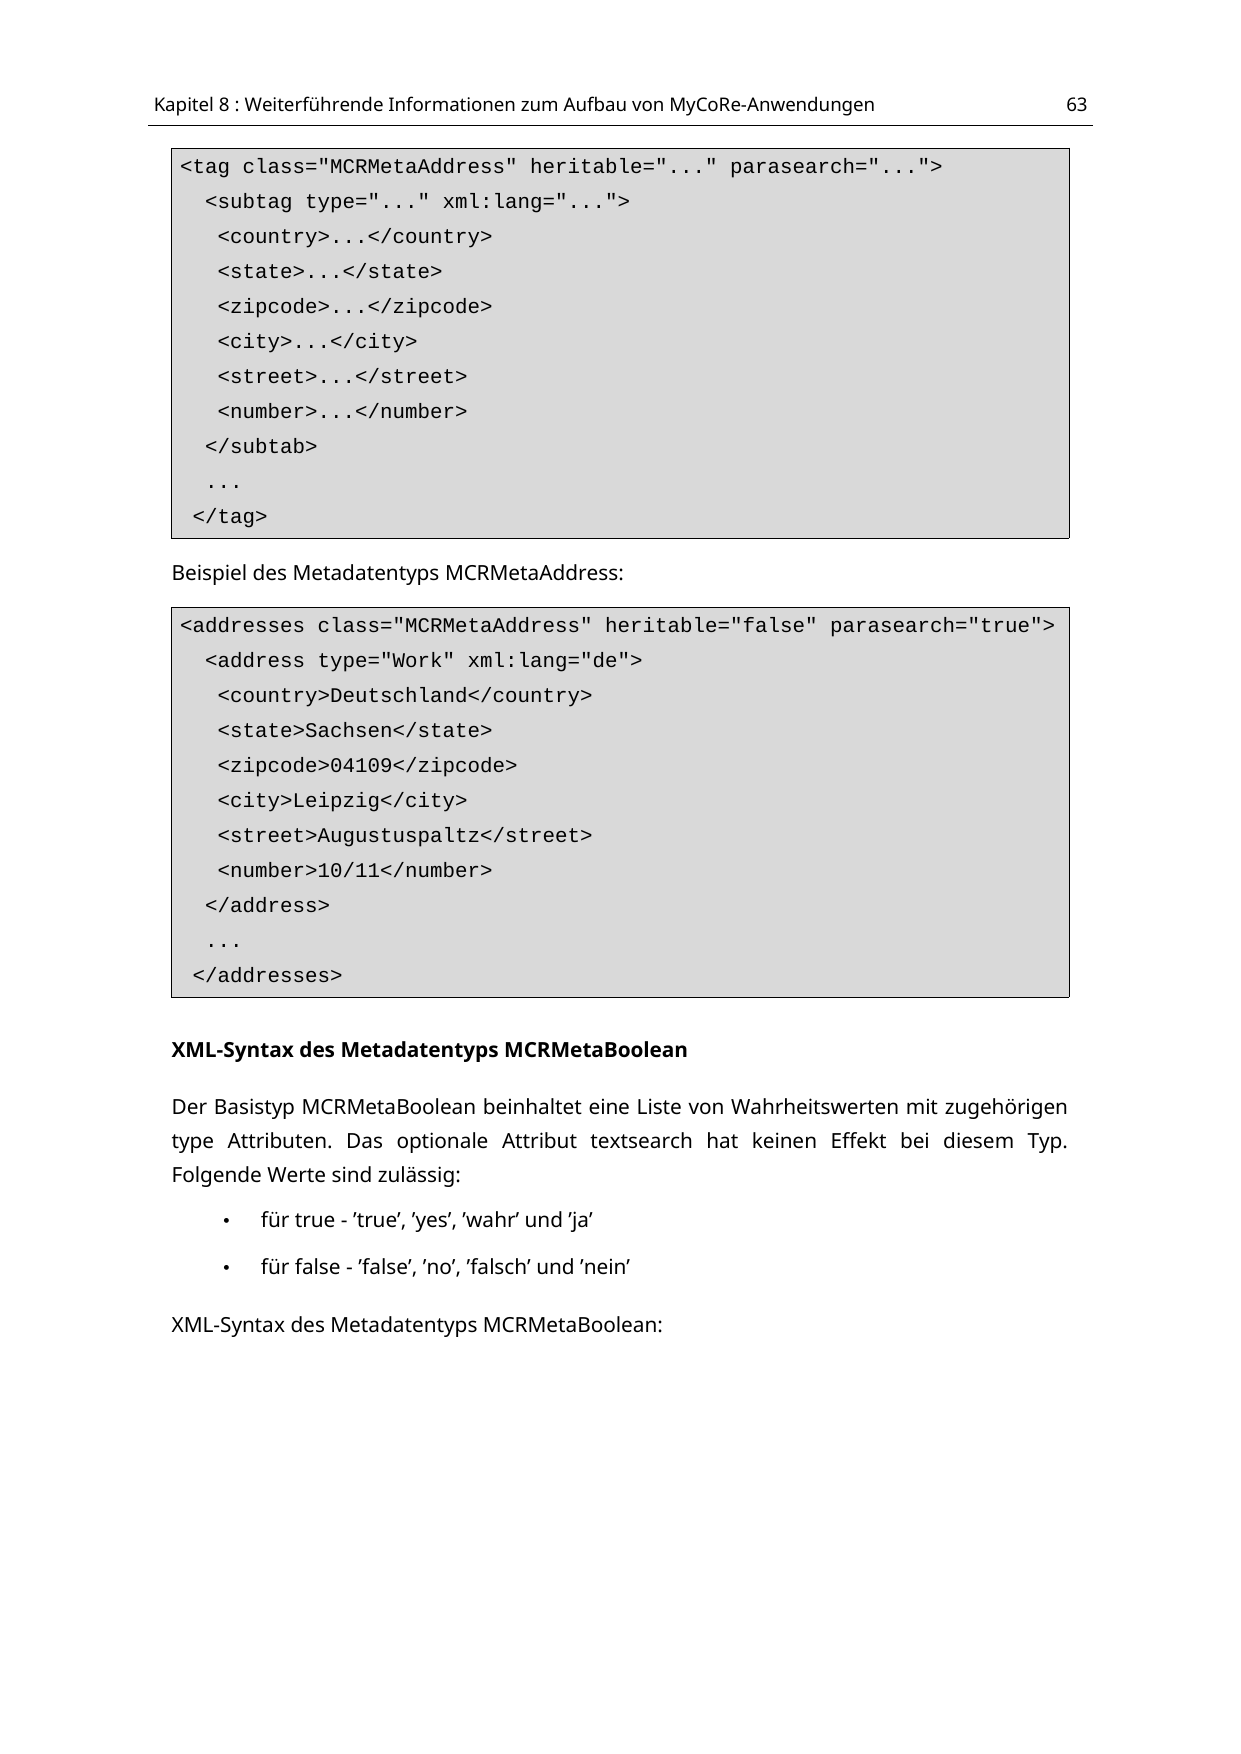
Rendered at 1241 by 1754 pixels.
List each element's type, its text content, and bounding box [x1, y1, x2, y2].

text Der Basistyp MCRMetaBoolean beinhaltet eine Liste von Wahrheitswerten mit zugehörigen type Attributen. Das optionale Attribut textsearch hat keinen Effekt bei diesem Typ. Folgende Werte sind zulässig: [171, 1092, 1069, 1188]
text <number>...</number> [172, 393, 1069, 424]
text </subtab> [172, 428, 1069, 459]
text </addresses> [172, 957, 1069, 997]
list für true - ’true’, ’yes’, ’wahr’ und ’ja’ [185, 1206, 1069, 1234]
text <subtag type="..." xml:lang="..."> [172, 183, 1069, 214]
text <state>Sachsen</state> [172, 712, 1069, 743]
text <state>...</state> [172, 253, 1069, 284]
text ... [172, 922, 1069, 953]
text <country>Deutschland</country> [172, 677, 1069, 708]
text <tag class="MCRMetaAddress" heritable="..." parasearch="..."> [172, 149, 1069, 179]
text ... [172, 463, 1069, 494]
text <city>...</city> [172, 323, 1069, 354]
text <zipcode>04109</zipcode> [172, 747, 1069, 778]
text Beispiel des Metadatentyps MCRMetaAddress: [171, 558, 1069, 586]
text </tag> [172, 498, 1069, 538]
list für false - ’false’, ’no’, ’falsch’ und ’nein’ [185, 1252, 1069, 1280]
text <number>10/11</number> [172, 852, 1069, 883]
text <country>...</country> [172, 218, 1069, 249]
text <street>Augustuspaltz</street> [172, 817, 1069, 848]
text <city>Leipzig</city> [172, 782, 1069, 813]
text <addresses class="MCRMetaAddress" heritable="false" parasearch="true"> [172, 608, 1069, 638]
text <street>...</street> [172, 358, 1069, 389]
text <address type="Work" xml:lang="de"> [172, 642, 1069, 673]
text XML-Syntax des Metadatentyps MCRMetaBoolean: [171, 1310, 1069, 1338]
text <zipcode>...</zipcode> [172, 288, 1069, 319]
subtitle XML-Syntax des Metadatentyps MCRMetaBoolean [171, 1035, 1092, 1063]
text </address> [172, 887, 1069, 918]
